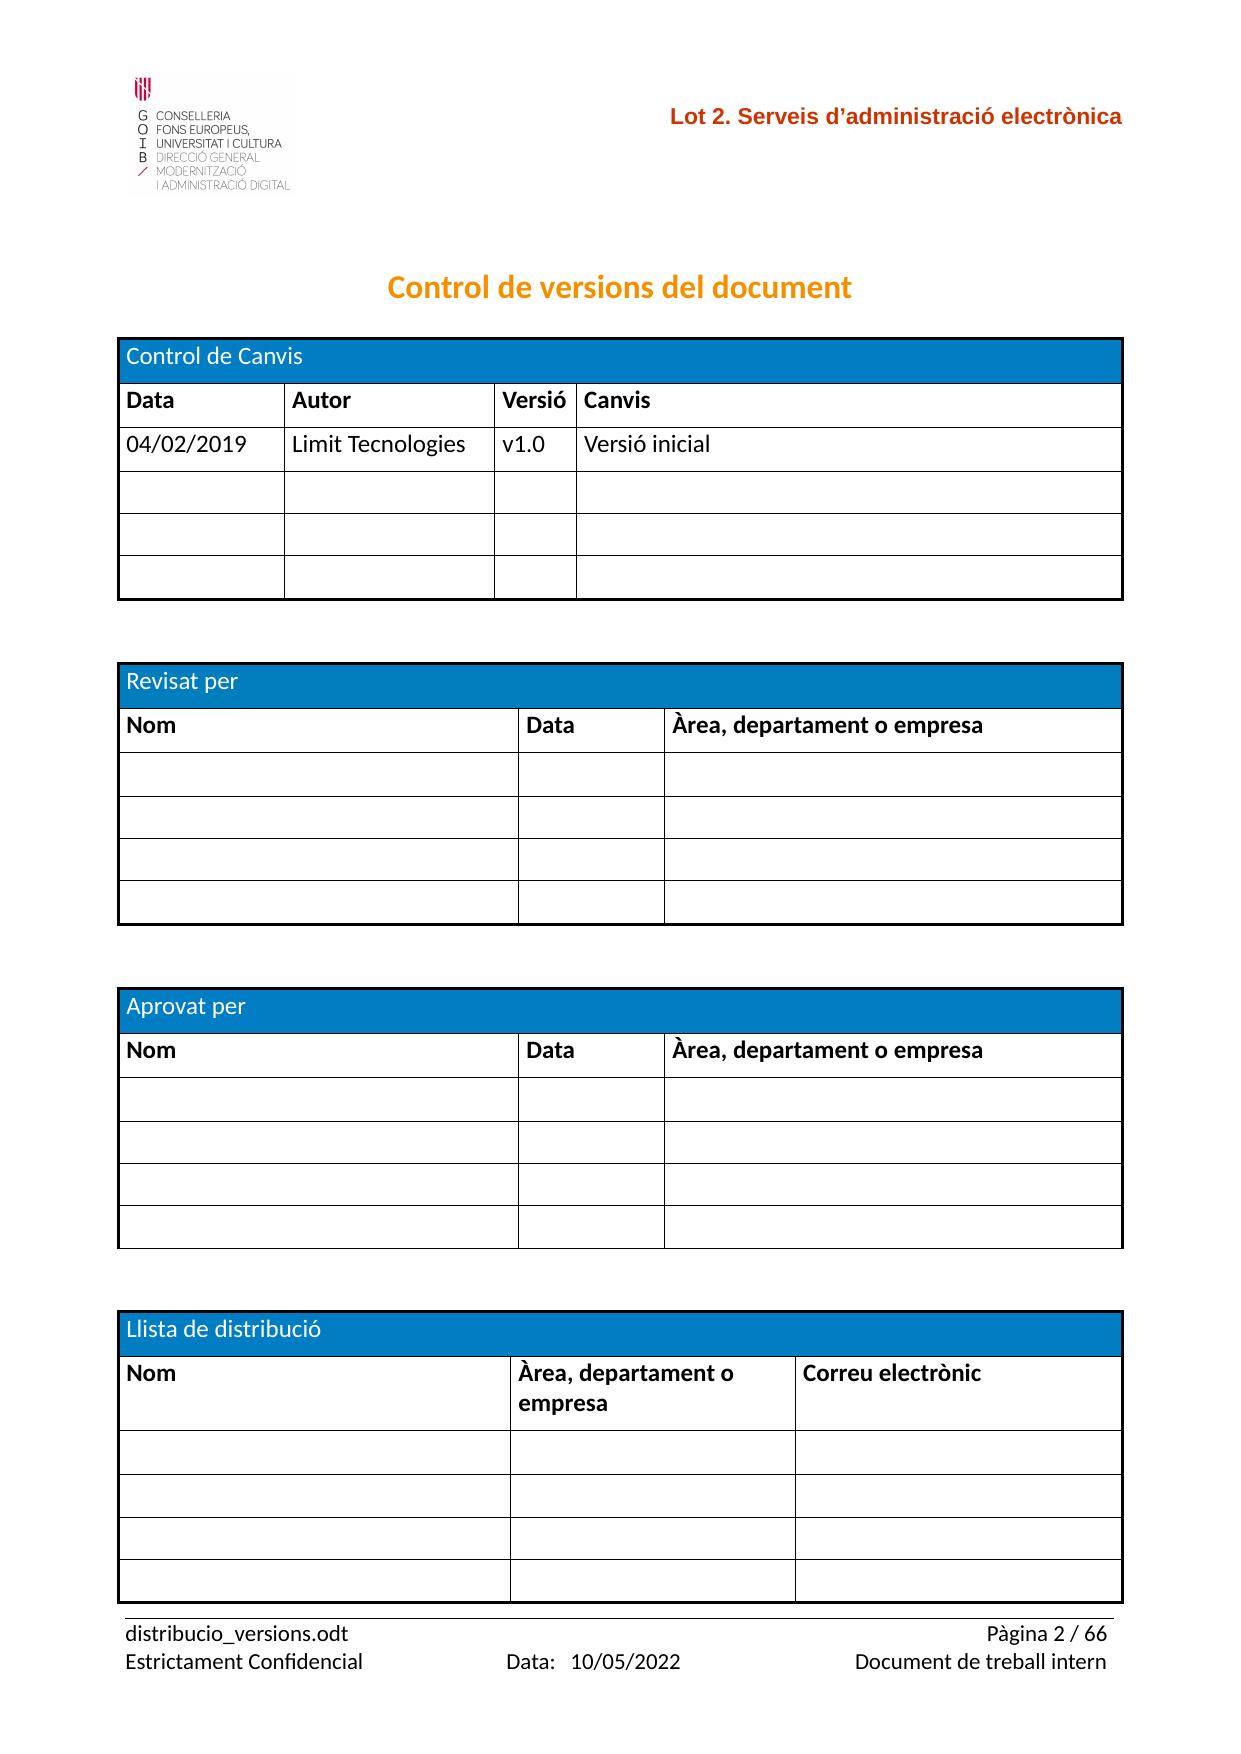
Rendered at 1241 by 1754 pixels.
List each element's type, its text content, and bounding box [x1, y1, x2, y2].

table_cell [665, 1078, 1121, 1121]
table_cell [120, 797, 518, 838]
subtitle Control de versions del document [118, 266, 1122, 307]
table_cell Autor [285, 384, 494, 427]
table_cell Àrea, departament o empresa [665, 709, 1121, 752]
table_cell Limit Tecnologies [285, 428, 494, 471]
table_cell [796, 1475, 1121, 1517]
table_cell Data [519, 1034, 664, 1077]
table_cell [285, 556, 494, 597]
table_cell Correu electrònic [796, 1357, 1121, 1430]
table_cell Data [519, 709, 664, 752]
table_cell [519, 881, 664, 922]
table_cell [796, 1518, 1121, 1559]
table_cell Àrea, departament o empresa [665, 1034, 1121, 1077]
table_cell [285, 472, 494, 513]
table_cell 04/02/2019 [120, 428, 284, 471]
table_cell [120, 1164, 518, 1205]
table_cell [120, 1560, 510, 1601]
table_cell [519, 1078, 664, 1121]
table_cell [511, 1518, 795, 1559]
table_cell [577, 556, 1121, 597]
table_cell [519, 797, 664, 838]
table_cell [120, 753, 518, 796]
table_header Aprovat per [120, 990, 1121, 1033]
table_cell Nom [120, 1034, 518, 1077]
table_cell [120, 1518, 510, 1559]
table_cell Àrea, departament o empresa [511, 1357, 795, 1430]
table_cell [519, 1122, 664, 1163]
table_cell [665, 1206, 1121, 1247]
table_cell [519, 753, 664, 796]
table_cell [665, 797, 1121, 838]
table_cell [120, 514, 284, 555]
table_header Control de Canvis [120, 340, 1121, 383]
table_cell [577, 514, 1121, 555]
table_cell [511, 1431, 795, 1474]
table_cell [495, 472, 576, 513]
table_cell [665, 1164, 1121, 1205]
table_cell Nom [120, 1357, 510, 1430]
table_cell Versió [495, 384, 576, 427]
table_cell [577, 472, 1121, 513]
table_cell Data [120, 384, 284, 427]
table_cell [120, 839, 518, 880]
table_cell Versió inicial [577, 428, 1121, 471]
table_cell [665, 881, 1121, 922]
table_cell Canvis [577, 384, 1121, 427]
table_cell [120, 1431, 510, 1474]
table_cell [120, 1206, 518, 1247]
table_cell [665, 753, 1121, 796]
table_cell Nom [120, 709, 518, 752]
table_header Revisat per [120, 665, 1121, 708]
table_cell [519, 839, 664, 880]
table_cell [285, 514, 494, 555]
table_cell [120, 472, 284, 513]
table_cell [519, 1206, 664, 1247]
table_cell [796, 1560, 1121, 1601]
table_cell [120, 1475, 510, 1517]
picture [126, 70, 299, 197]
table_cell [511, 1475, 795, 1517]
table_cell [665, 1122, 1121, 1163]
table_cell v1.0 [495, 428, 576, 471]
table_cell [120, 1122, 518, 1163]
table_cell [120, 881, 518, 922]
table_header Llista de distribució [120, 1313, 1121, 1356]
table_cell [796, 1431, 1121, 1474]
table_cell [495, 556, 576, 597]
table_cell [511, 1560, 795, 1601]
table_cell [519, 1164, 664, 1205]
table_cell [120, 1078, 518, 1121]
table_cell [665, 839, 1121, 880]
table_cell [495, 514, 576, 555]
table_cell [120, 556, 284, 597]
